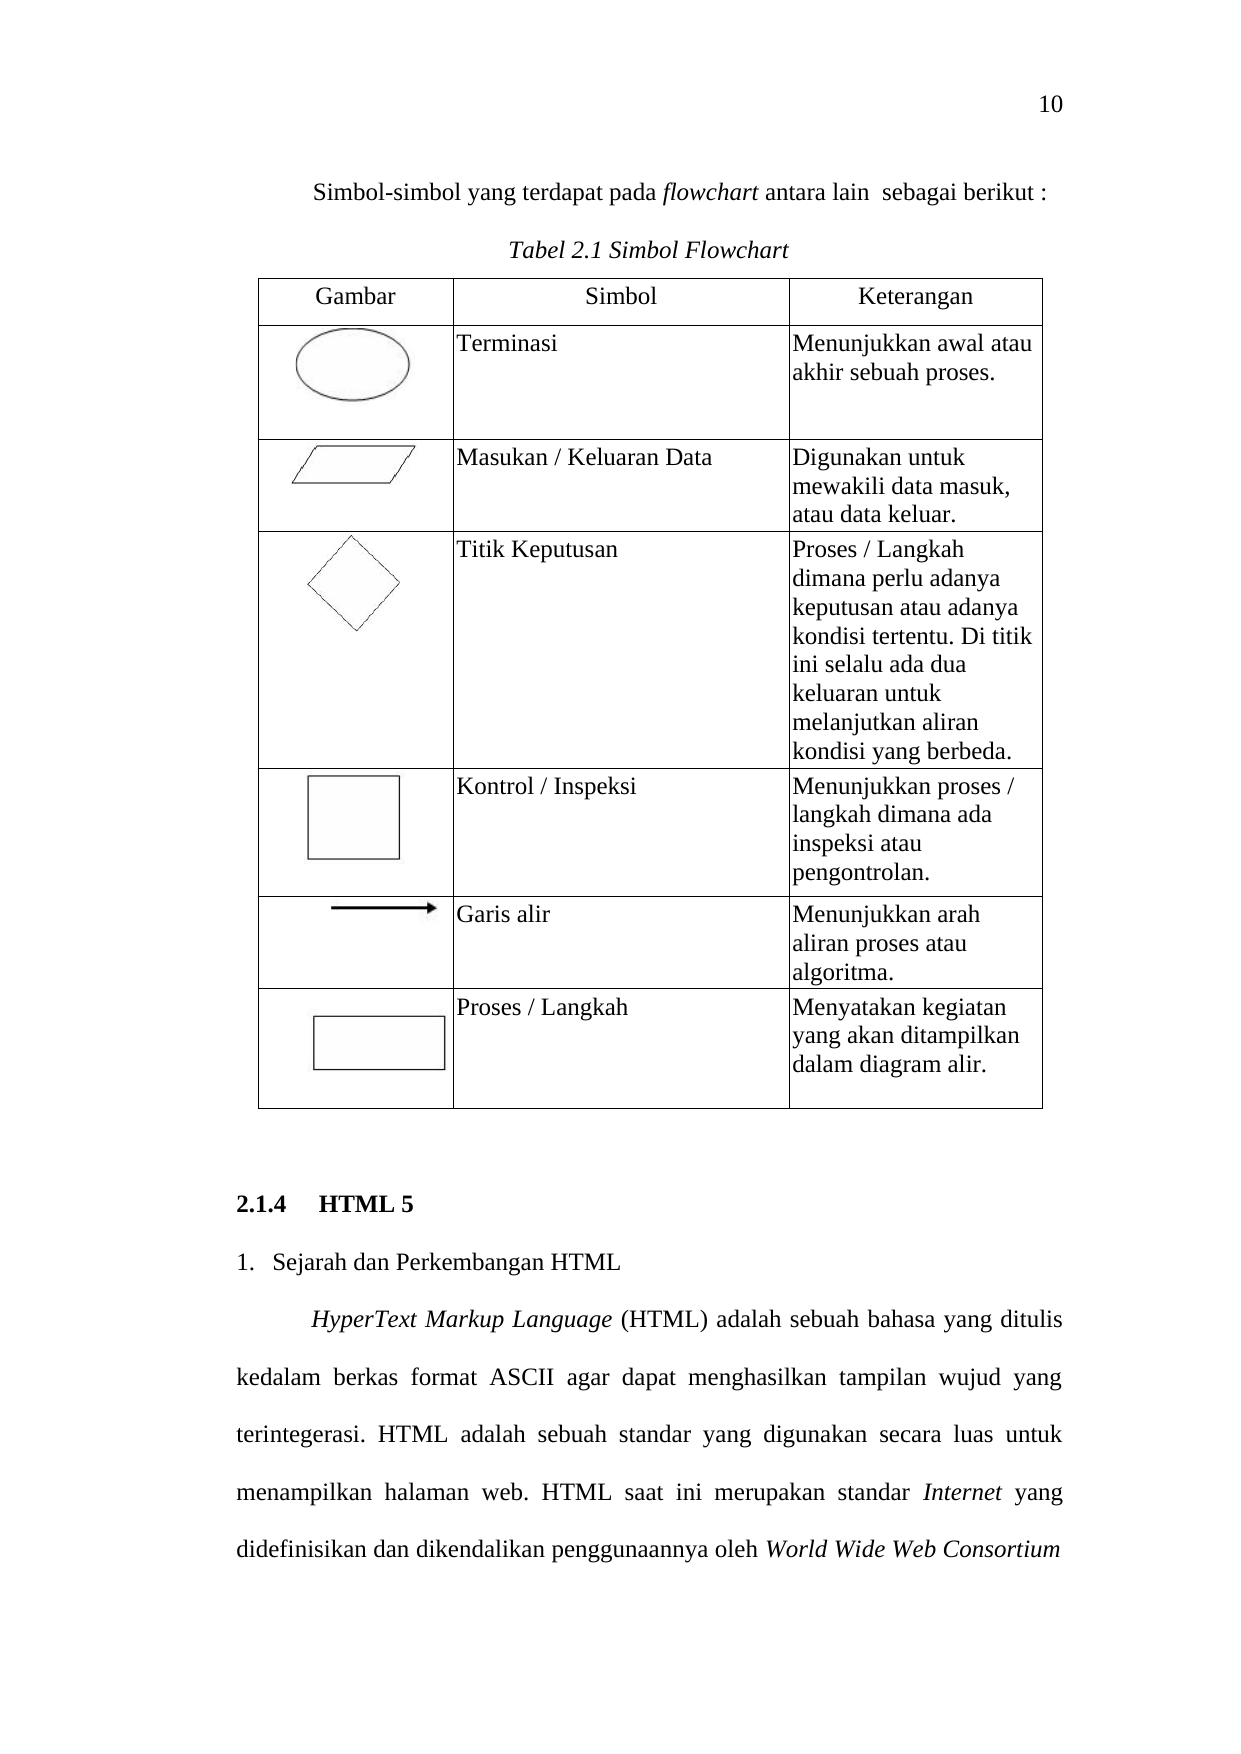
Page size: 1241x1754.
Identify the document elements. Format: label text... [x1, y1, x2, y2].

table_cell Garis alir [454, 897, 789, 988]
picture [295, 328, 416, 407]
table_cell [259, 769, 453, 896]
table_cell [259, 900, 453, 988]
table_cell [259, 532, 453, 768]
table_cell Menunjukkan proses / langkah dimana ada inspeksi atau pengontrolan. [790, 769, 1042, 896]
table_cell Terminasi [454, 326, 789, 439]
table_cell [259, 989, 453, 1009]
table_cell Menyatakan kegiatan yang akan ditampilkan dalam diagram alir. [790, 989, 1042, 1108]
table_cell Titik Keputusan [454, 532, 789, 768]
table_cell Kontrol / Inspeksi [454, 769, 789, 896]
table_cell [259, 1010, 453, 1108]
picture [330, 899, 447, 926]
table_cell [259, 440, 453, 531]
picture [307, 1009, 453, 1077]
text Tabel 2.1 Simbol Flowchart [236, 235, 1063, 263]
list Sejarah dan Perkembangan HTML [236, 1247, 1063, 1275]
table_cell Masukan / Keluaran Data [454, 440, 789, 531]
subtitle HTML 5 [236, 1189, 1063, 1218]
table_header Keterangan [790, 279, 1042, 325]
table_header Gambar [259, 279, 453, 325]
picture [306, 534, 404, 635]
text Simbol-simbol yang terdapat pada flowchart antara lain sebagai berikut : [236, 177, 1063, 206]
picture [303, 771, 407, 864]
table_header Simbol [454, 279, 789, 325]
table_cell Digunakan untuk mewakili data masuk, atau data keluar. [790, 440, 1042, 531]
picture [289, 442, 422, 488]
text HyperText Markup Language (HTML) adalah sebuah bahasa yang ditulis kedalam berkas format ASCII agar dapat menghasilkan tampilan wujud yang terintegerasi. HTML adalah sebuah standar yang digunakan secara luas untuk menampilkan halaman web. HTML saat ini merupakan standar Internet yang didefinisikan dan dikendalikan penggunaannya oleh World Wide Web Consortium [236, 1304, 1063, 1563]
table_cell [259, 326, 453, 439]
table_cell Menunjukkan awal atau akhir sebuah proses. [790, 326, 1042, 439]
table_cell Menunjukkan arah aliran proses atau algoritma. [790, 897, 1042, 988]
table_cell Proses / Langkah dimana perlu adanya keputusan atau adanya kondisi tertentu. Di titik ini selalu ada dua keluaran untuk melanjutkan aliran kondisi yang berbeda. [790, 532, 1042, 768]
table_cell Proses / Langkah [454, 989, 789, 1108]
